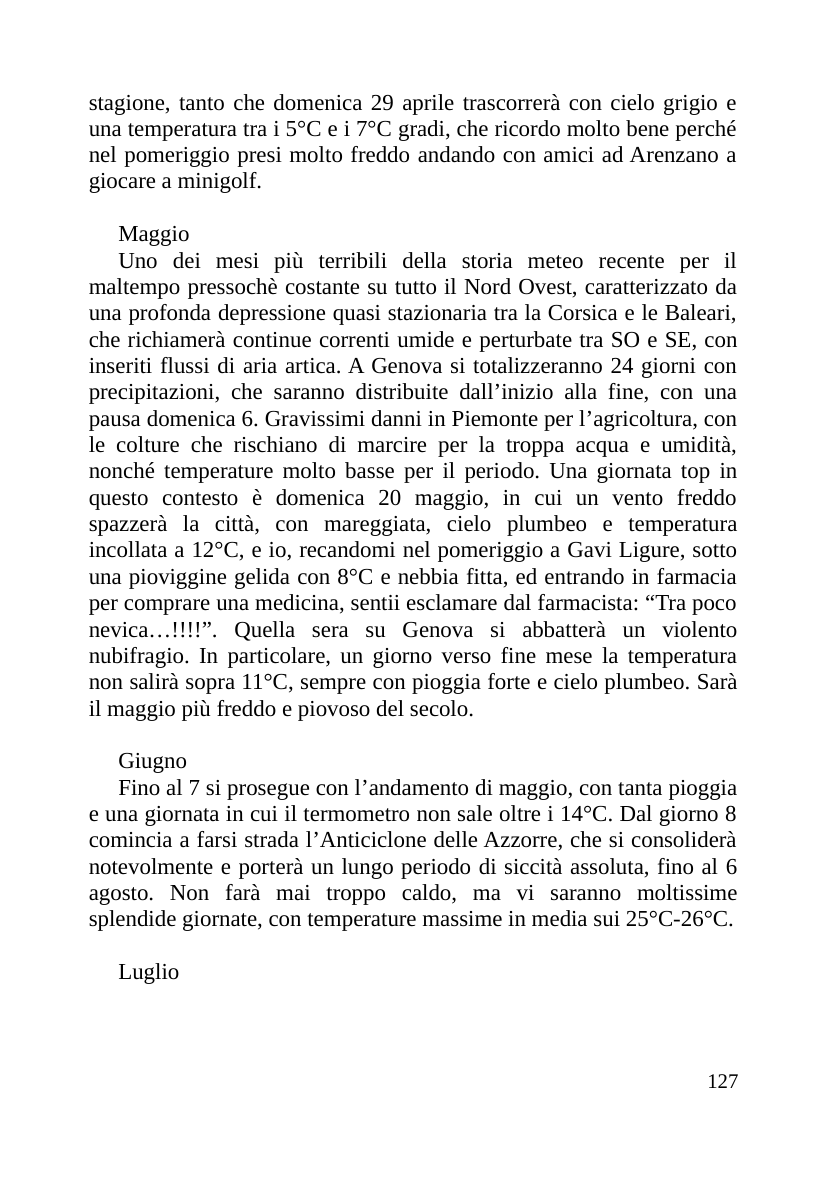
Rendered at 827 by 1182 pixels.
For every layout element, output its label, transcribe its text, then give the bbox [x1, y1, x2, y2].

text Luglio [88, 958, 738, 984]
text Fino al 7 si prosegue con l’andamento di maggio, con tanta pioggia e una giornata in cui il termometro non sale oltre i 14°C. Dal giorno 8 comincia a farsi strada l’Anticiclone delle Azzorre, che si consoliderà notevolmente e porterà un lungo periodo di siccità assoluta, fino al 6 agosto. Non farà mai troppo caldo, ma vi saranno moltissime splendide giornate, con temperature massime in media sui 25°C-26°C. [88, 774, 738, 932]
text stagione, tanto che domenica 29 aprile trascorrerà con cielo grigio e una temperatura tra i 5°C e i 7°C gradi, che ricordo molto bene perché nel pomeriggio presi molto freddo andando con amici ad Arenzano a giocare a minigolf. [88, 88, 738, 194]
text Maggio [88, 220, 738, 247]
text Giugno [88, 747, 738, 774]
text Uno dei mesi più terribili della storia meteo recente per il maltempo pressochè costante su tutto il Nord Ovest, caratterizzato da una profonda depressione quasi stazionaria tra la Corsica e le Baleari, che richiamerà continue correnti umide e perturbate tra SO e SE, con inseriti flussi di aria artica. A Genova si totalizzeranno 24 giorni con precipitazioni, che saranno distribuite dall’inizio alla fine, con una pausa domenica 6. Gravissimi danni in Piemonte per l’agricoltura, con le colture che rischiano di marcire per la troppa acqua e umidità, nonché temperature molto basse per il periodo. Una giornata top in questo contesto è domenica 20 maggio, in cui un vento freddo spazzerà la città, con mareggiata, cielo plumbeo e temperatura incollata a 12°C, e io, recandomi nel pomeriggio a Gavi Ligure, sotto una pioviggine gelida con 8°C e nebbia fitta, ed entrando in farmacia per comprare una medicina, sentii esclamare dal farmacista: “Tra poco nevica…!!!!”. Quella sera su Genova si abbatterà un violento nubifragio. In particolare, un giorno verso fine mese la temperatura non salirà sopra 11°C, sempre con pioggia forte e cielo plumbeo. Sarà il maggio più freddo e piovoso del secolo. [88, 247, 738, 721]
